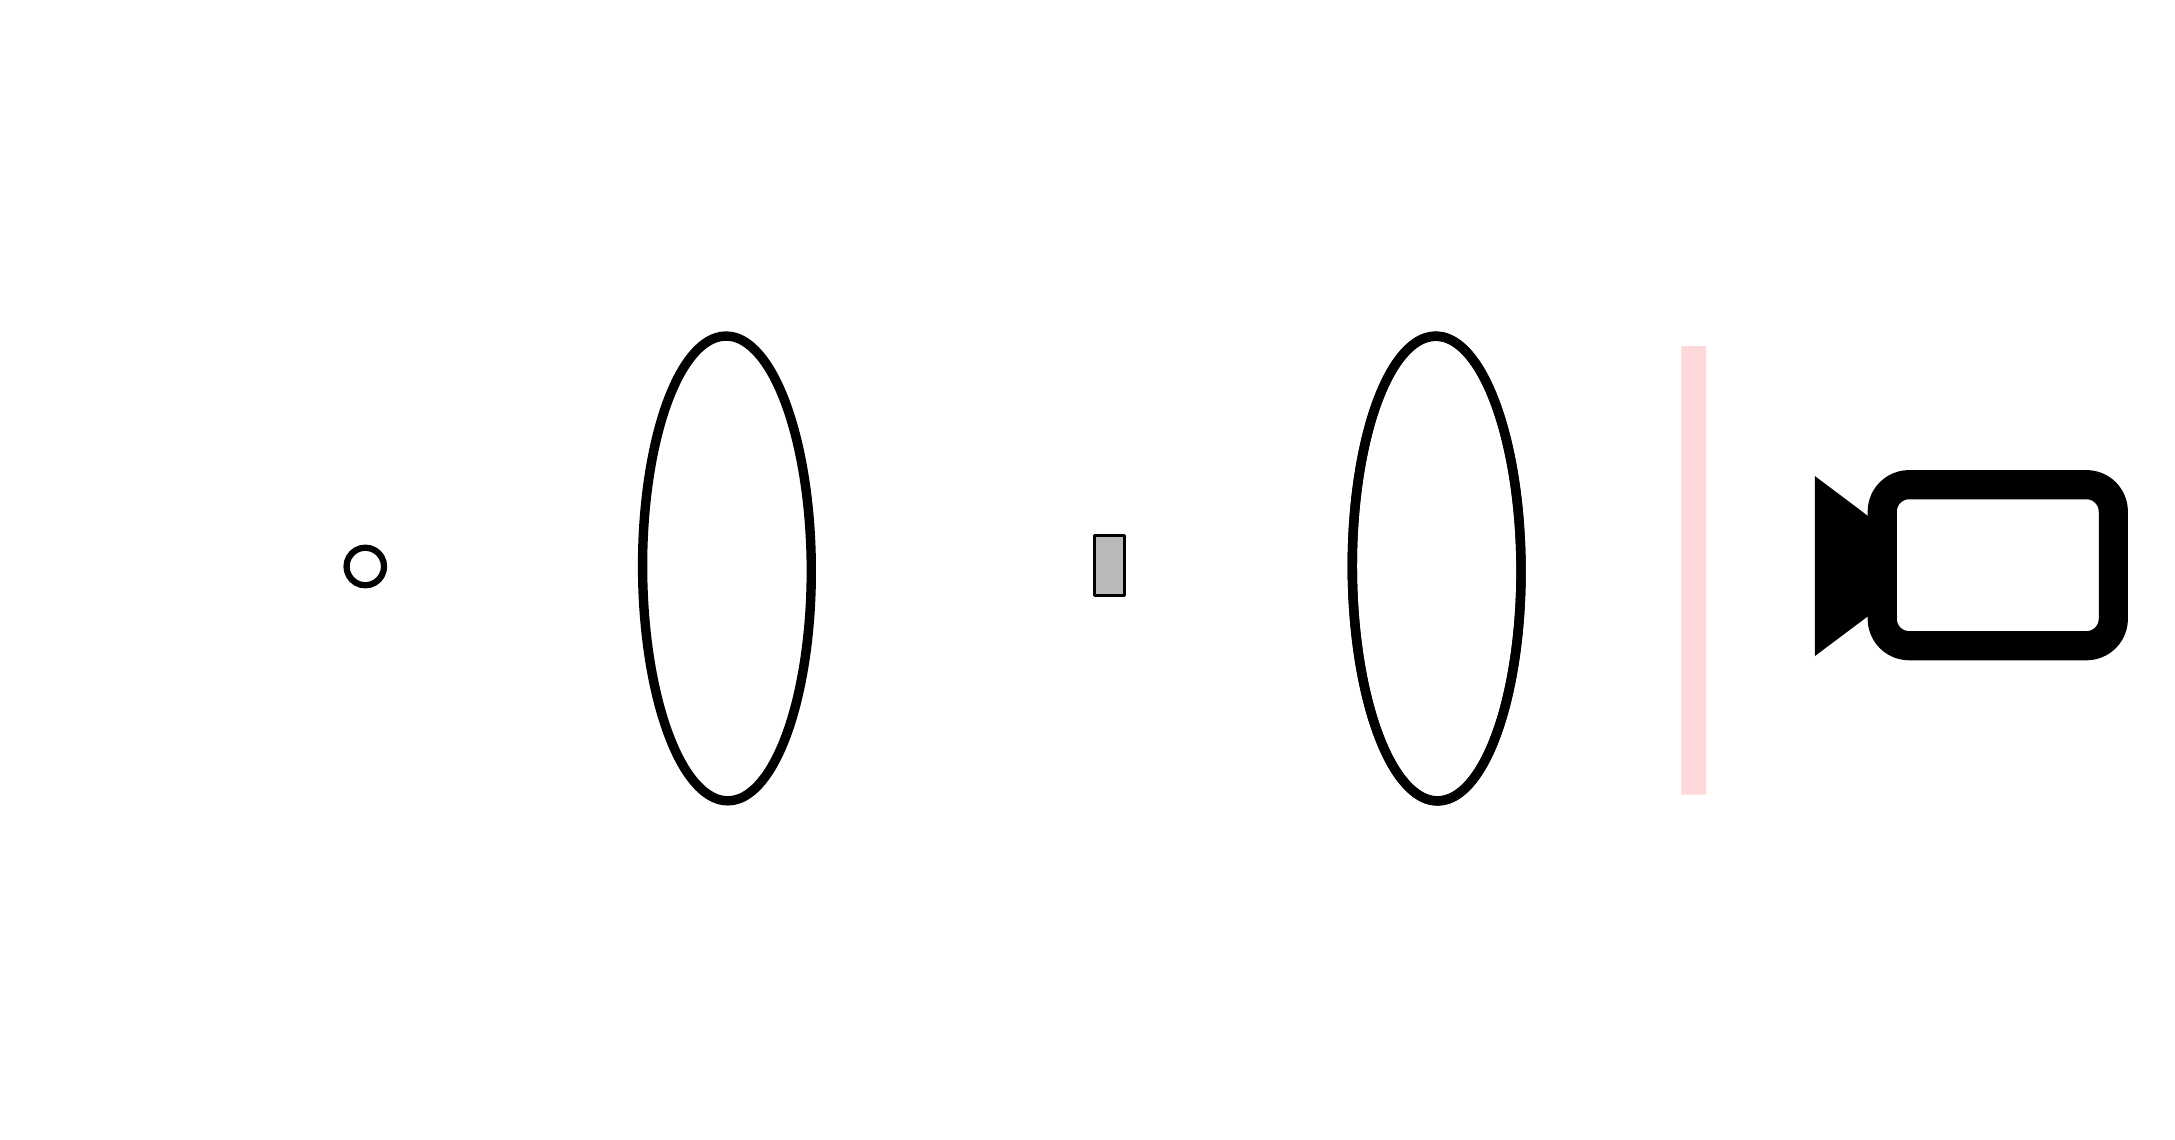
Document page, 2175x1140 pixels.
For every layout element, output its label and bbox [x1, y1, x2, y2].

text_box [1094, 535, 1125, 596]
text_box [1882, 484, 2114, 646]
text_box [1357, 341, 1516, 796]
text_box [1814, 476, 1875, 657]
text_box [642, 336, 812, 801]
